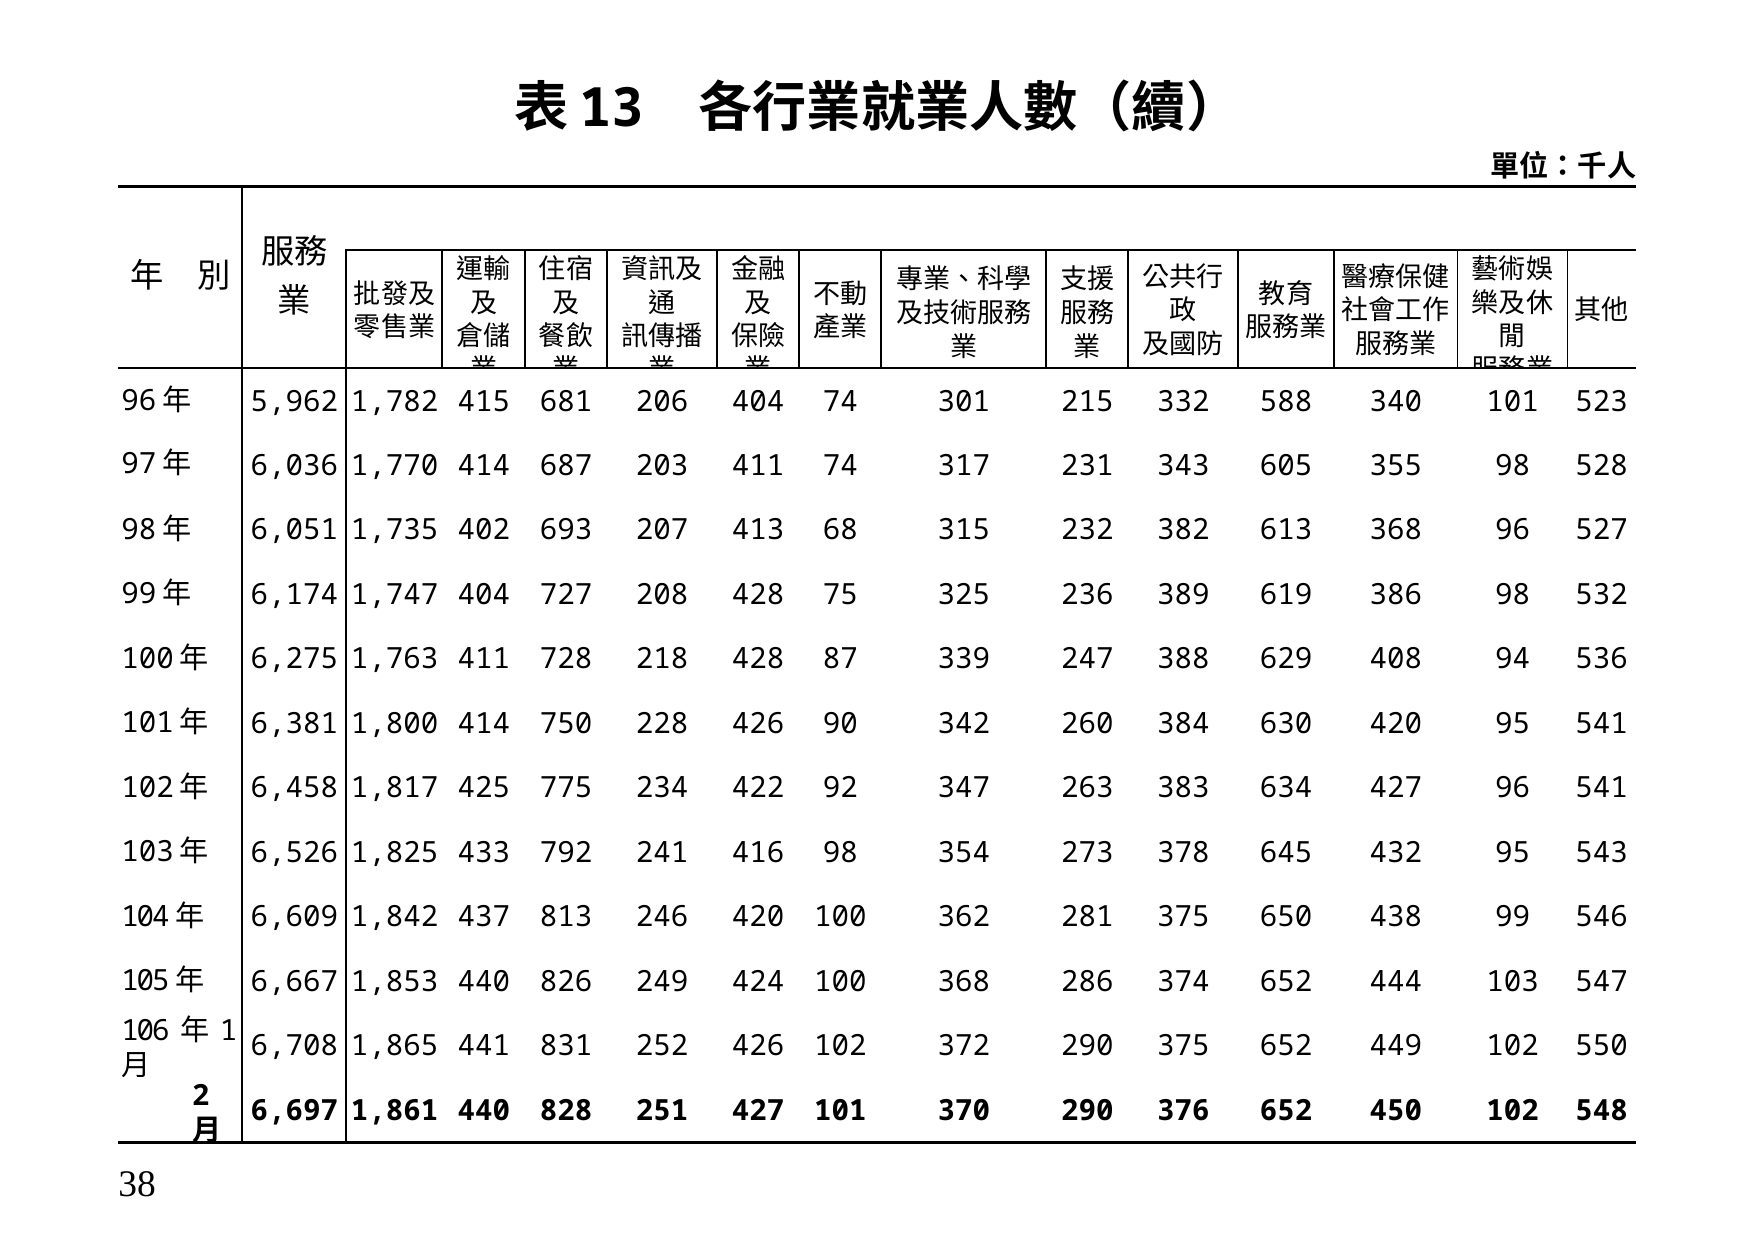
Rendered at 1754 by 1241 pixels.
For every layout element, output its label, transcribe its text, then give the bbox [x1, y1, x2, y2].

table_cell 693 [525, 496, 607, 561]
table_cell 441 [442, 1012, 524, 1077]
table_cell 652 [1238, 1077, 1334, 1141]
table_cell 342 [881, 690, 1046, 754]
table_cell 547 [1567, 948, 1636, 1012]
table_cell 68 [799, 496, 881, 561]
table_cell 420 [717, 883, 799, 948]
table_cell 382 [1128, 496, 1238, 561]
table_cell 6,708 [243, 1012, 345, 1077]
table_cell 588 [1238, 369, 1334, 432]
table_cell 340 [1334, 369, 1457, 432]
table_cell 241 [607, 819, 717, 883]
table_cell 440 [442, 948, 524, 1012]
table_cell 247 [1046, 625, 1128, 690]
table_cell 住宿及 餐飲業 [526, 251, 606, 367]
table_cell 428 [717, 625, 799, 690]
subtitle 表13 各行業就業人數（續） [118, 64, 1636, 142]
table_cell 650 [1238, 883, 1334, 948]
table_cell 386 [1334, 561, 1457, 625]
table_cell 427 [1334, 754, 1457, 819]
table_cell 96 [1457, 754, 1567, 819]
table_cell 104年 [118, 883, 241, 948]
table_cell 528 [1567, 432, 1636, 496]
table_cell 103 [1457, 948, 1567, 1012]
table_cell 252 [607, 1012, 717, 1077]
table_cell 218 [607, 625, 717, 690]
table_cell 不動 產業 [800, 251, 880, 367]
text 單位：千人 [118, 142, 1636, 185]
table_cell 413 [717, 496, 799, 561]
table_cell 281 [1046, 883, 1128, 948]
table_cell 金融及 保險業 [718, 251, 798, 367]
table_cell 317 [881, 432, 1046, 496]
table_cell 74 [799, 432, 881, 496]
table_cell 541 [1567, 754, 1636, 819]
table_cell 630 [1238, 690, 1334, 754]
table_cell 629 [1238, 625, 1334, 690]
table_cell 106年1月 [118, 1012, 241, 1077]
table_cell 792 [525, 819, 607, 883]
table_cell 100 [799, 948, 881, 1012]
table_cell 605 [1238, 432, 1334, 496]
table_cell 6,381 [243, 690, 345, 754]
table_cell 384 [1128, 690, 1238, 754]
table_cell 343 [1128, 432, 1238, 496]
table_cell 92 [799, 754, 881, 819]
table_cell 432 [1334, 819, 1457, 883]
table_cell 404 [717, 369, 799, 432]
table_cell 1,735 [347, 496, 442, 561]
table_cell 536 [1567, 625, 1636, 690]
table_cell 634 [1238, 754, 1334, 819]
table_cell 728 [525, 625, 607, 690]
table_cell 652 [1238, 1012, 1334, 1077]
table_cell 專業、科學 及技術服務業 [882, 251, 1045, 367]
table_cell 97年 [118, 432, 241, 496]
table_cell 103年 [118, 819, 241, 883]
table_cell 652 [1238, 948, 1334, 1012]
table_cell 1,770 [347, 432, 442, 496]
table_cell 100年 [118, 625, 241, 690]
table_cell 98 [1457, 432, 1567, 496]
table_cell 96 [1457, 496, 1567, 561]
table_cell 1,747 [347, 561, 442, 625]
table_header 年 別 [118, 188, 241, 367]
table_cell 375 [1128, 1012, 1238, 1077]
table_cell 206 [607, 369, 717, 432]
table_cell 1,817 [347, 754, 442, 819]
table_cell 527 [1567, 496, 1636, 561]
table_cell 532 [1567, 561, 1636, 625]
table_cell 286 [1046, 948, 1128, 1012]
table_cell 750 [525, 690, 607, 754]
table_cell 246 [607, 883, 717, 948]
table_cell 428 [717, 561, 799, 625]
table_cell 101 [1457, 369, 1567, 432]
table_cell 99 [1457, 883, 1567, 948]
table_cell 375 [1128, 883, 1238, 948]
table_cell 422 [717, 754, 799, 819]
table_cell 207 [607, 496, 717, 561]
table_cell 440 [442, 1077, 524, 1141]
table_cell 90 [799, 690, 881, 754]
table_cell 101 [799, 1077, 881, 1141]
table_cell 公共行政 及國防 [1129, 251, 1237, 367]
table_cell 醫療保健 社會工作 服務業 [1335, 251, 1457, 367]
table_cell 96年 [118, 369, 241, 432]
table_cell 426 [717, 1012, 799, 1077]
table_cell 372 [881, 1012, 1046, 1077]
table_cell 1,800 [347, 690, 442, 754]
table_cell 383 [1128, 754, 1238, 819]
table_cell 450 [1334, 1077, 1457, 1141]
table_cell 354 [881, 819, 1046, 883]
table_cell 426 [717, 690, 799, 754]
table_cell 98 [799, 819, 881, 883]
table_cell 94 [1457, 625, 1567, 690]
table_cell 368 [1334, 496, 1457, 561]
table_cell 98 [1457, 561, 1567, 625]
table_header 服務業 [243, 188, 346, 367]
table_cell 6,275 [243, 625, 345, 690]
table_cell 232 [1046, 496, 1128, 561]
table_cell 95 [1457, 690, 1567, 754]
table_cell 388 [1128, 625, 1238, 690]
table_cell 6,036 [243, 432, 345, 496]
table_cell 449 [1334, 1012, 1457, 1077]
table_cell 6,526 [243, 819, 345, 883]
table_cell 251 [607, 1077, 717, 1141]
table_header [346, 188, 1636, 249]
table_cell 290 [1046, 1012, 1128, 1077]
table_cell 411 [442, 625, 524, 690]
table_cell 6,174 [243, 561, 345, 625]
table_cell 101年 [118, 690, 241, 754]
table_cell 362 [881, 883, 1046, 948]
table_cell 100 [799, 883, 881, 948]
table_cell 203 [607, 432, 717, 496]
table_cell 378 [1128, 819, 1238, 883]
table_cell 1,842 [347, 883, 442, 948]
table_cell 102 [1457, 1012, 1567, 1077]
table_cell 813 [525, 883, 607, 948]
table_cell 339 [881, 625, 1046, 690]
table_cell 828 [525, 1077, 607, 1141]
table_cell 263 [1046, 754, 1128, 819]
table_cell 301 [881, 369, 1046, 432]
table_cell 433 [442, 819, 524, 883]
table_cell 105年 [118, 948, 241, 1012]
table_cell 368 [881, 948, 1046, 1012]
table_cell 727 [525, 561, 607, 625]
table_cell 260 [1046, 690, 1128, 754]
table_cell 1,853 [347, 948, 442, 1012]
table_cell 6,697 [243, 1077, 345, 1141]
table_cell 1,825 [347, 819, 442, 883]
table_cell 74 [799, 369, 881, 432]
table_cell 5,962 [243, 369, 345, 432]
table_cell 416 [717, 819, 799, 883]
table_cell 523 [1567, 369, 1636, 432]
table_cell 444 [1334, 948, 1457, 1012]
table_cell 550 [1567, 1012, 1636, 1077]
table_cell 95 [1457, 819, 1567, 883]
table_cell 415 [442, 369, 524, 432]
table_cell 389 [1128, 561, 1238, 625]
table_cell 315 [881, 496, 1046, 561]
table_cell 273 [1046, 819, 1128, 883]
table_cell 325 [881, 561, 1046, 625]
table_cell 1,865 [347, 1012, 442, 1077]
table_cell 6,667 [243, 948, 345, 1012]
table_cell 102 [799, 1012, 881, 1077]
table_cell 332 [1128, 369, 1238, 432]
table_cell 681 [525, 369, 607, 432]
table_cell 教育 服務業 [1239, 251, 1333, 367]
table_cell 運輸及 倉儲業 [443, 251, 524, 367]
table_cell 420 [1334, 690, 1457, 754]
table_cell 資訊及通 訊傳播業 [608, 251, 716, 367]
table_cell 370 [881, 1077, 1046, 1141]
table_cell 215 [1046, 369, 1128, 432]
table_cell 208 [607, 561, 717, 625]
table_cell 427 [717, 1077, 799, 1141]
table_cell 1,763 [347, 625, 442, 690]
table_cell 6,609 [243, 883, 345, 948]
table_cell 438 [1334, 883, 1457, 948]
table_cell 374 [1128, 948, 1238, 1012]
table_cell 批發及 零售業 [347, 251, 441, 367]
table_cell 424 [717, 948, 799, 1012]
table_cell 99年 [118, 561, 241, 625]
table_cell 236 [1046, 561, 1128, 625]
table_cell 546 [1567, 883, 1636, 948]
table_cell 425 [442, 754, 524, 819]
table_cell 619 [1238, 561, 1334, 625]
table_cell 249 [607, 948, 717, 1012]
table_cell 2月 [118, 1077, 241, 1141]
table_cell 831 [525, 1012, 607, 1077]
table_cell 1,861 [347, 1077, 442, 1141]
table_cell 826 [525, 948, 607, 1012]
table_cell 藝術娛樂及休閒 服務業 [1458, 251, 1567, 367]
table_cell 228 [607, 690, 717, 754]
table_cell 6,458 [243, 754, 345, 819]
table_cell 437 [442, 883, 524, 948]
table_cell 613 [1238, 496, 1334, 561]
table_cell 234 [607, 754, 717, 819]
table_cell 102 [1457, 1077, 1567, 1141]
table_cell 414 [442, 432, 524, 496]
table_cell 411 [717, 432, 799, 496]
table_cell 404 [442, 561, 524, 625]
table_cell 548 [1567, 1077, 1636, 1141]
table_cell 1,782 [347, 369, 442, 432]
table_cell 支援 服務業 [1047, 251, 1127, 367]
table_cell 其他 [1568, 251, 1636, 367]
table_cell 414 [442, 690, 524, 754]
table_cell 687 [525, 432, 607, 496]
table_cell 290 [1046, 1077, 1128, 1141]
table_cell 87 [799, 625, 881, 690]
table_cell 775 [525, 754, 607, 819]
table_cell 6,051 [243, 496, 345, 561]
table_cell 408 [1334, 625, 1457, 690]
table_cell 231 [1046, 432, 1128, 496]
table_cell 75 [799, 561, 881, 625]
table_cell 402 [442, 496, 524, 561]
table_cell 355 [1334, 432, 1457, 496]
table_cell 102年 [118, 754, 241, 819]
table_cell 98年 [118, 496, 241, 561]
table_cell 645 [1238, 819, 1334, 883]
table_cell 543 [1567, 819, 1636, 883]
table_cell 541 [1567, 690, 1636, 754]
table_cell 376 [1128, 1077, 1238, 1141]
table_cell 347 [881, 754, 1046, 819]
